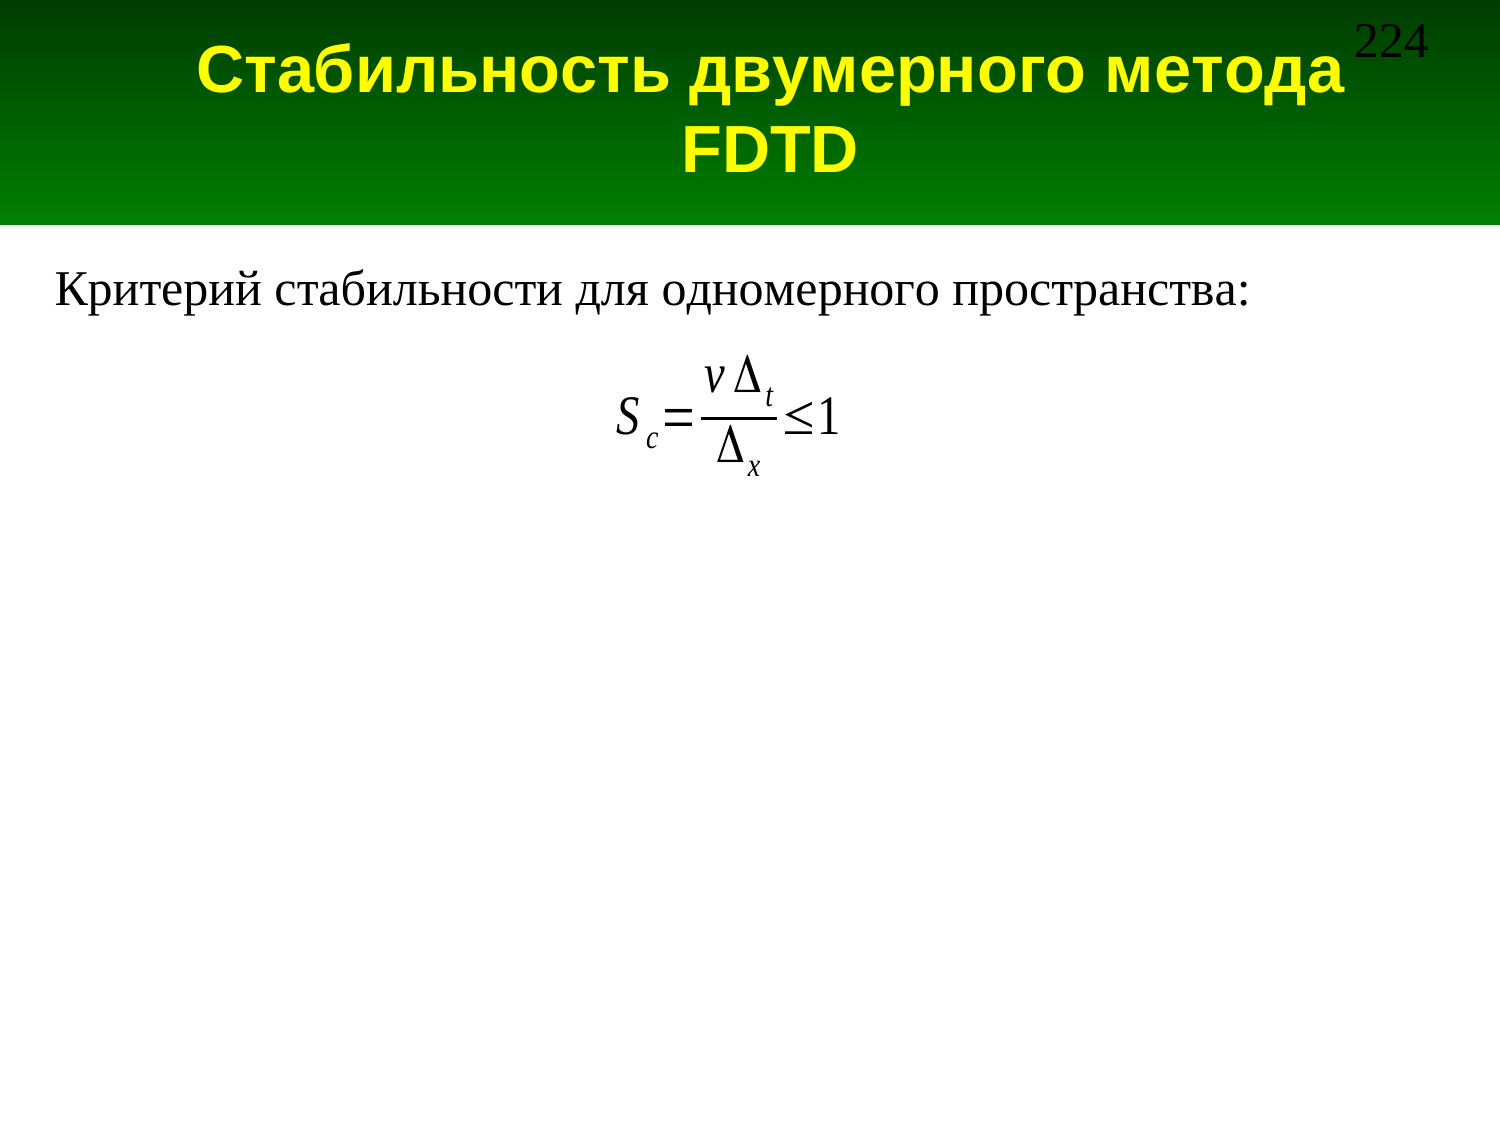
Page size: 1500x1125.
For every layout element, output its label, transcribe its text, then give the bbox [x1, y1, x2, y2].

text_box Критерий стабильности для одномерного пространства: [39, 248, 1265, 323]
chart [602, 343, 853, 485]
title Стабильность двумерного метода FDTD [100, 7, 1441, 204]
